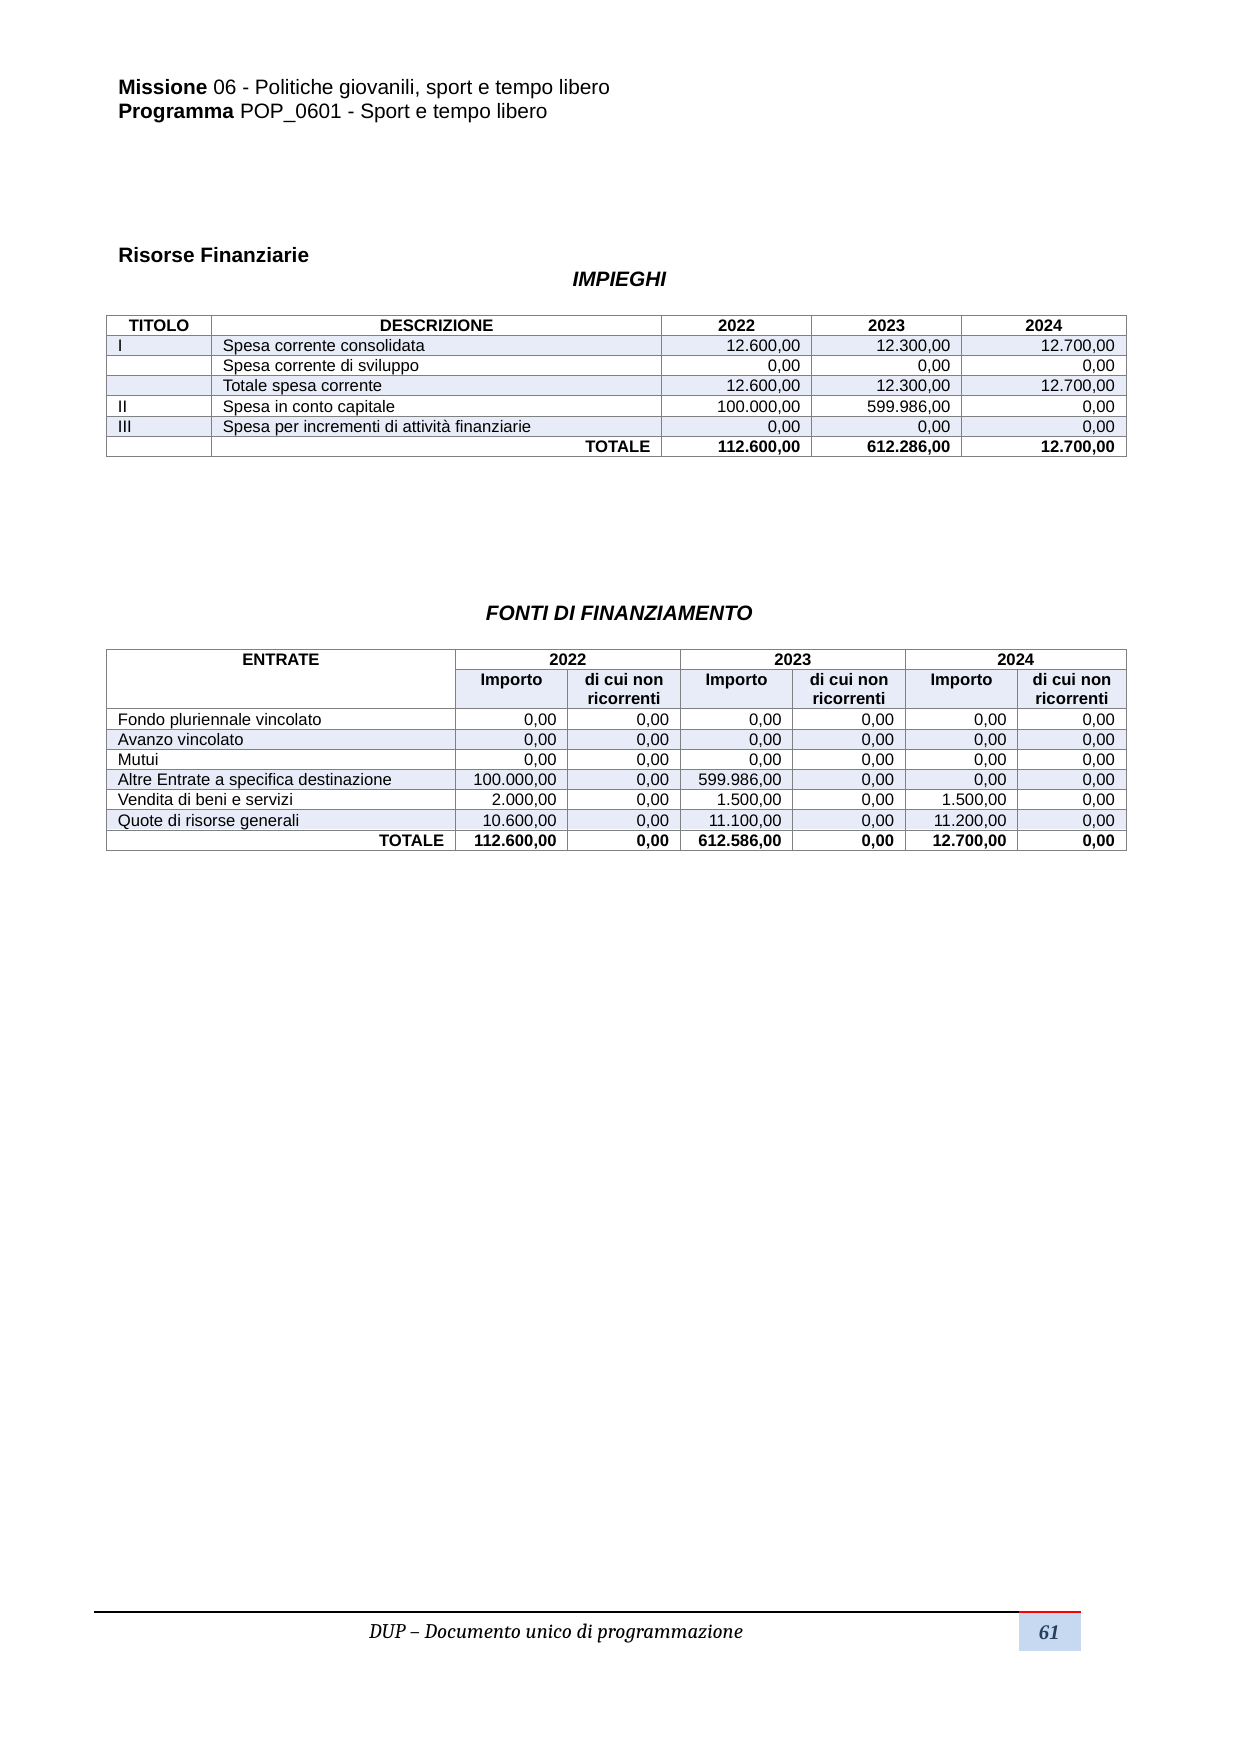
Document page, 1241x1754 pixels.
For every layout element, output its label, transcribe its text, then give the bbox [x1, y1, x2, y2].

table_header DESCRIZIONE [212, 316, 661, 335]
table_cell 1.500,00 [681, 790, 792, 809]
table_cell 0,00 [681, 750, 792, 769]
table_cell 0,00 [793, 831, 905, 850]
table_cell 12.300,00 [812, 376, 961, 395]
table_cell 112.600,00 [456, 831, 567, 850]
table_cell 0,00 [1018, 730, 1126, 749]
table_cell Importo [456, 670, 567, 708]
table_cell 0,00 [812, 417, 961, 436]
table_cell 0,00 [662, 417, 811, 436]
table_cell 0,00 [906, 709, 1017, 728]
table_cell 0,00 [906, 770, 1017, 789]
table_cell Spesa corrente consolidata [212, 336, 661, 355]
table_header 2024 [906, 650, 1126, 669]
table_cell 0,00 [906, 730, 1017, 749]
table_cell 100.000,00 [456, 770, 567, 789]
table_cell 12.700,00 [962, 437, 1126, 456]
table_cell 0,00 [1018, 709, 1126, 728]
table_header 2023 [681, 650, 905, 669]
table_cell 12.700,00 [962, 336, 1126, 355]
table_cell 0,00 [1018, 790, 1126, 809]
table_cell Vendita di beni e servizi [107, 790, 455, 809]
table_cell 0,00 [793, 790, 905, 809]
table_cell di cui non ricorrenti [568, 670, 680, 708]
table_cell [107, 376, 211, 395]
table_cell 0,00 [568, 810, 680, 829]
table_cell Avanzo vincolato [107, 730, 455, 749]
table_header 2022 [662, 316, 811, 335]
table_cell 12.600,00 [662, 336, 811, 355]
table_cell 0,00 [568, 831, 680, 850]
table_cell 2.000,00 [456, 790, 567, 809]
table_cell 12.700,00 [906, 831, 1017, 850]
table_cell 0,00 [793, 750, 905, 769]
table_cell 12.600,00 [662, 376, 811, 395]
table_header 2024 [962, 316, 1126, 335]
text Risorse Finanziarie [118, 243, 1122, 267]
table_cell Mutui [107, 750, 455, 769]
table_cell 0,00 [456, 750, 567, 769]
table_cell 0,00 [568, 709, 680, 728]
table_cell 0,00 [456, 730, 567, 749]
table_cell 0,00 [568, 770, 680, 789]
table_cell 0,00 [1018, 810, 1126, 829]
table_cell 0,00 [962, 396, 1126, 416]
table_cell 1.500,00 [906, 790, 1017, 809]
table_cell 0,00 [568, 790, 680, 809]
table_cell 12.700,00 [962, 376, 1126, 395]
table_cell Importo [906, 670, 1017, 708]
table_cell 0,00 [812, 356, 961, 375]
table_cell 0,00 [1018, 831, 1126, 850]
table_cell 12.300,00 [812, 336, 961, 355]
table_cell TOTALE [107, 831, 455, 850]
table_cell [107, 356, 211, 375]
table_cell 0,00 [793, 709, 905, 728]
table_cell Spesa in conto capitale [212, 396, 661, 416]
table_cell II [107, 396, 211, 416]
table_cell di cui non ricorrenti [793, 670, 905, 708]
table_header ENTRATE [107, 650, 455, 708]
table_cell Fondo pluriennale vincolato [107, 709, 455, 728]
table_cell 599.986,00 [812, 396, 961, 416]
table_cell 0,00 [793, 810, 905, 829]
table_cell 0,00 [568, 730, 680, 749]
table_cell Quote di risorse generali [107, 810, 455, 829]
table_cell Altre Entrate a specifica destinazione [107, 770, 455, 789]
text IMPIEGHI [118, 267, 1122, 291]
table_cell 0,00 [456, 709, 567, 728]
table_cell 112.600,00 [662, 437, 811, 456]
table_cell Spesa corrente di sviluppo [212, 356, 661, 375]
table_cell 0,00 [962, 417, 1126, 436]
table_header TITOLO [107, 316, 211, 335]
text FONTI DI FINANZIAMENTO [118, 601, 1122, 625]
text Missione 06 - Politiche giovanili, sport e tempo libero [118, 75, 1122, 99]
table_cell 0,00 [793, 730, 905, 749]
table_cell Importo [681, 670, 792, 708]
table_cell 0,00 [1018, 750, 1126, 769]
table_cell 100.000,00 [662, 396, 811, 416]
table_cell 0,00 [1018, 770, 1126, 789]
table_cell 0,00 [681, 730, 792, 749]
table_cell di cui non ricorrenti [1018, 670, 1126, 708]
table_header 2023 [812, 316, 961, 335]
table_cell [107, 437, 211, 456]
table_cell 0,00 [906, 750, 1017, 769]
table_cell 612.286,00 [812, 437, 961, 456]
table_cell 0,00 [681, 709, 792, 728]
table_cell 612.586,00 [681, 831, 792, 850]
table_cell 0,00 [568, 750, 680, 769]
table_header 2022 [456, 650, 680, 669]
text Programma POP_0601 - Sport e tempo libero [118, 99, 1122, 123]
table_cell 0,00 [793, 770, 905, 789]
table_cell 0,00 [662, 356, 811, 375]
table_cell Totale spesa corrente [212, 376, 661, 395]
table_cell 11.200,00 [906, 810, 1017, 829]
table_cell III [107, 417, 211, 436]
table_cell Spesa per incrementi di attività finanziarie [212, 417, 661, 436]
table_cell 10.600,00 [456, 810, 567, 829]
table_cell 11.100,00 [681, 810, 792, 829]
table_cell I [107, 336, 211, 355]
table_cell 599.986,00 [681, 770, 792, 789]
table_cell TOTALE [212, 437, 661, 456]
table_cell 0,00 [962, 356, 1126, 375]
